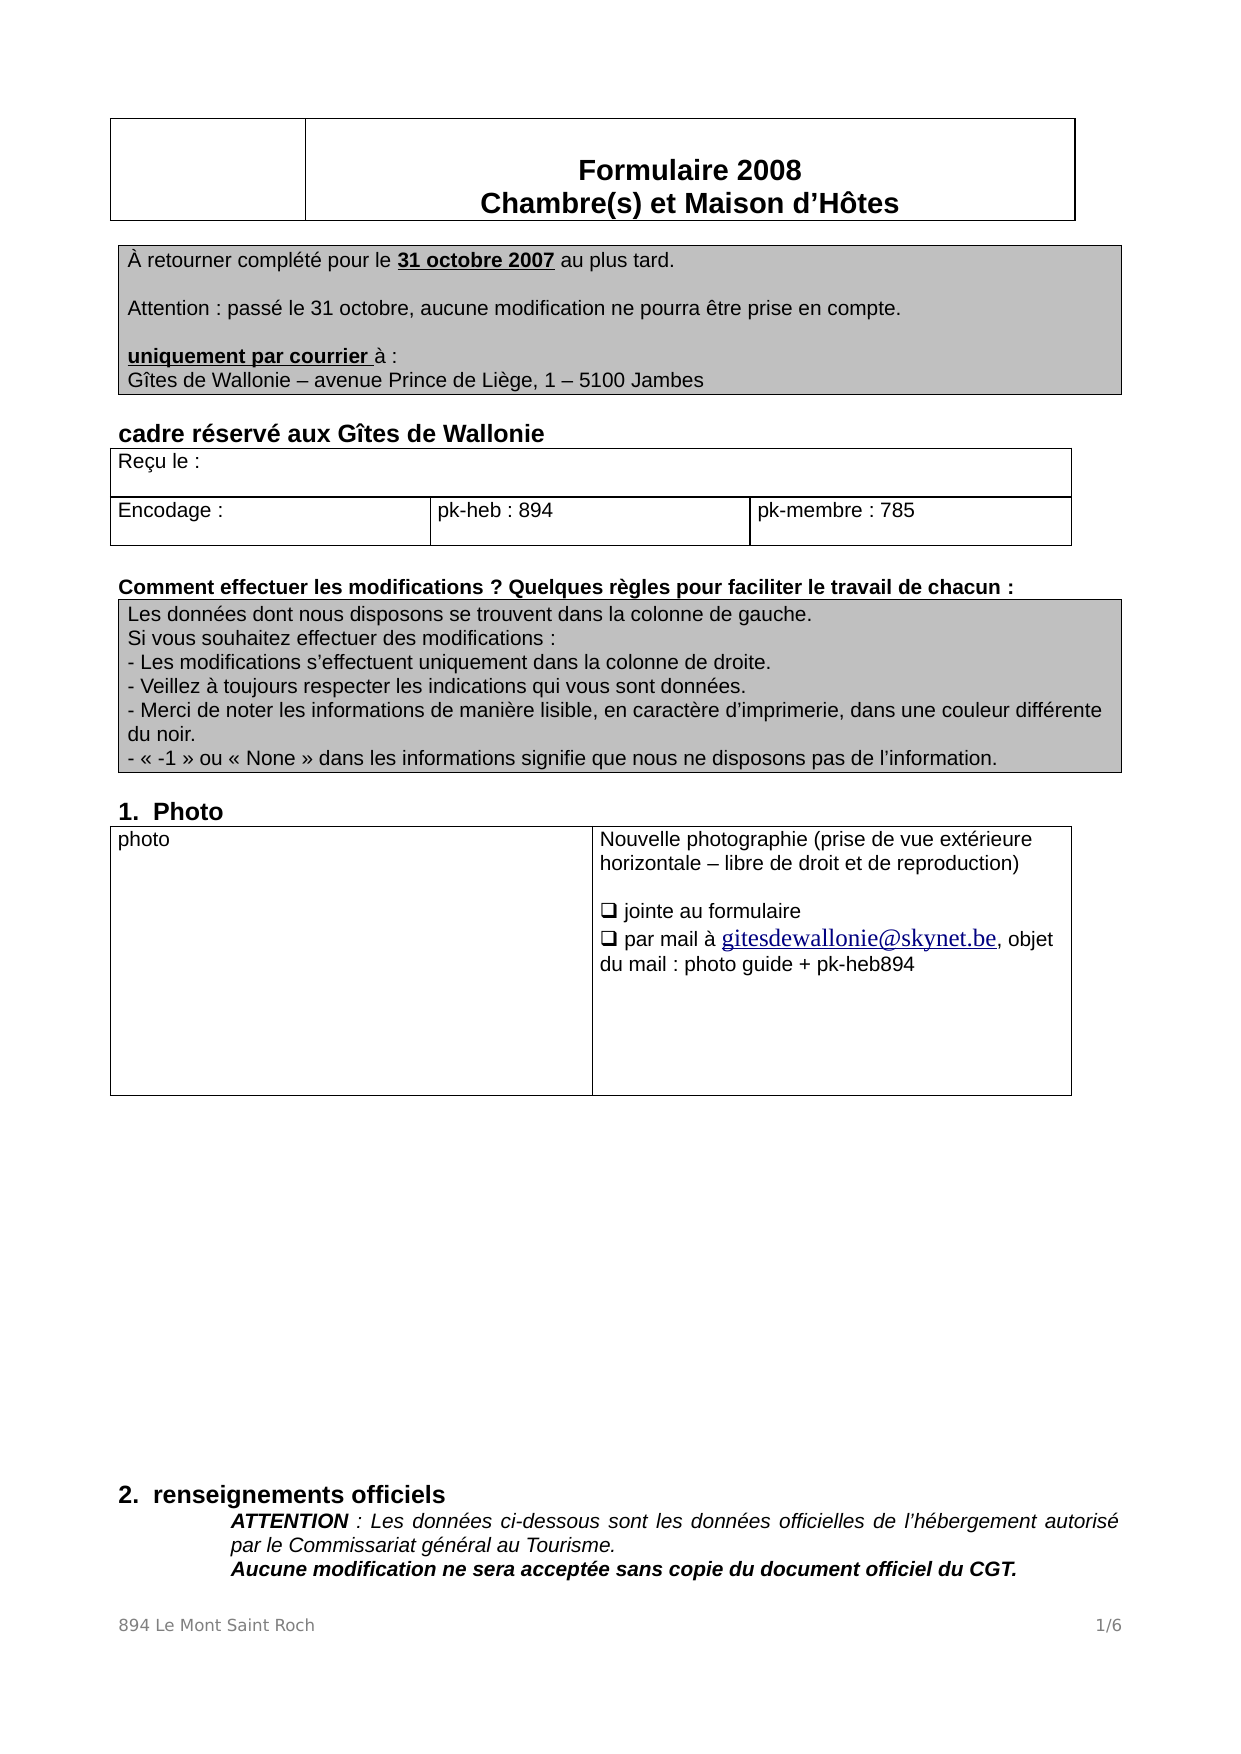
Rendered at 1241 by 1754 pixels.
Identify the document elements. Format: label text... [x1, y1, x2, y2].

text 1. Photo [118, 797, 1122, 826]
text - Veillez à toujours respecter les indications qui vous sont données. [119, 671, 1121, 695]
table_header photo [111, 827, 592, 1095]
table_cell Encodage : [111, 498, 430, 545]
text uniquement par courrier à : [119, 341, 1121, 364]
table_cell pk-membre : 785 [751, 498, 1071, 545]
text Gîtes de Wallonie – avenue Prince de Liège, 1 – 5100 Jambes [119, 364, 1121, 394]
text Attention : passé le 31 octobre, aucune modification ne pourra être prise en compte. [119, 293, 1121, 317]
text Si vous souhaitez effectuer des modifications : [119, 623, 1121, 647]
text À retourner complété pour le 31 octobre 2007 au plus tard. [119, 246, 1121, 269]
text Les données dont nous disposons se trouvent dans la colonne de gauche. [119, 600, 1121, 623]
table_header Formulaire 2008 Chambre(s) et Maison d’Hôtes [306, 119, 1074, 220]
text Comment effectuer les modifications ? Quelques règles pour faciliter le travail de chacun : [118, 575, 1122, 599]
table_header Reçu le : [111, 449, 1071, 496]
table_header Nouvelle photographie (prise de vue extérieure horizontale – libre de droit et de reproduction)  jointe au formulaire  par mail à gitesdewallonie@skynet.be, objet du mail : photo guide + pk-heb894 [593, 827, 1071, 1095]
text - Les modifications s’effectuent uniquement dans la colonne de droite. [119, 647, 1121, 671]
text cadre réservé aux Gîtes de Wallonie [118, 419, 1122, 447]
table_cell pk-heb : 894 [431, 498, 749, 545]
text 2. renseignements officiels [118, 1480, 1122, 1508]
table_header [111, 119, 305, 220]
text - Merci de noter les informations de manière lisible, en caractère d’imprimerie, dans une couleur différente du noir. [119, 695, 1121, 743]
text Aucune modification ne sera acceptée sans copie du document officiel du CGT. [231, 1556, 1122, 1580]
text - « -1 » ou « None » dans les informations signifie que nous ne disposons pas de l’information. [119, 743, 1121, 772]
text ATTENTION : Les données ci-dessous sont les données officielles de l’hébergement autorisé par le Commissariat général au Tourisme. [231, 1508, 1122, 1556]
